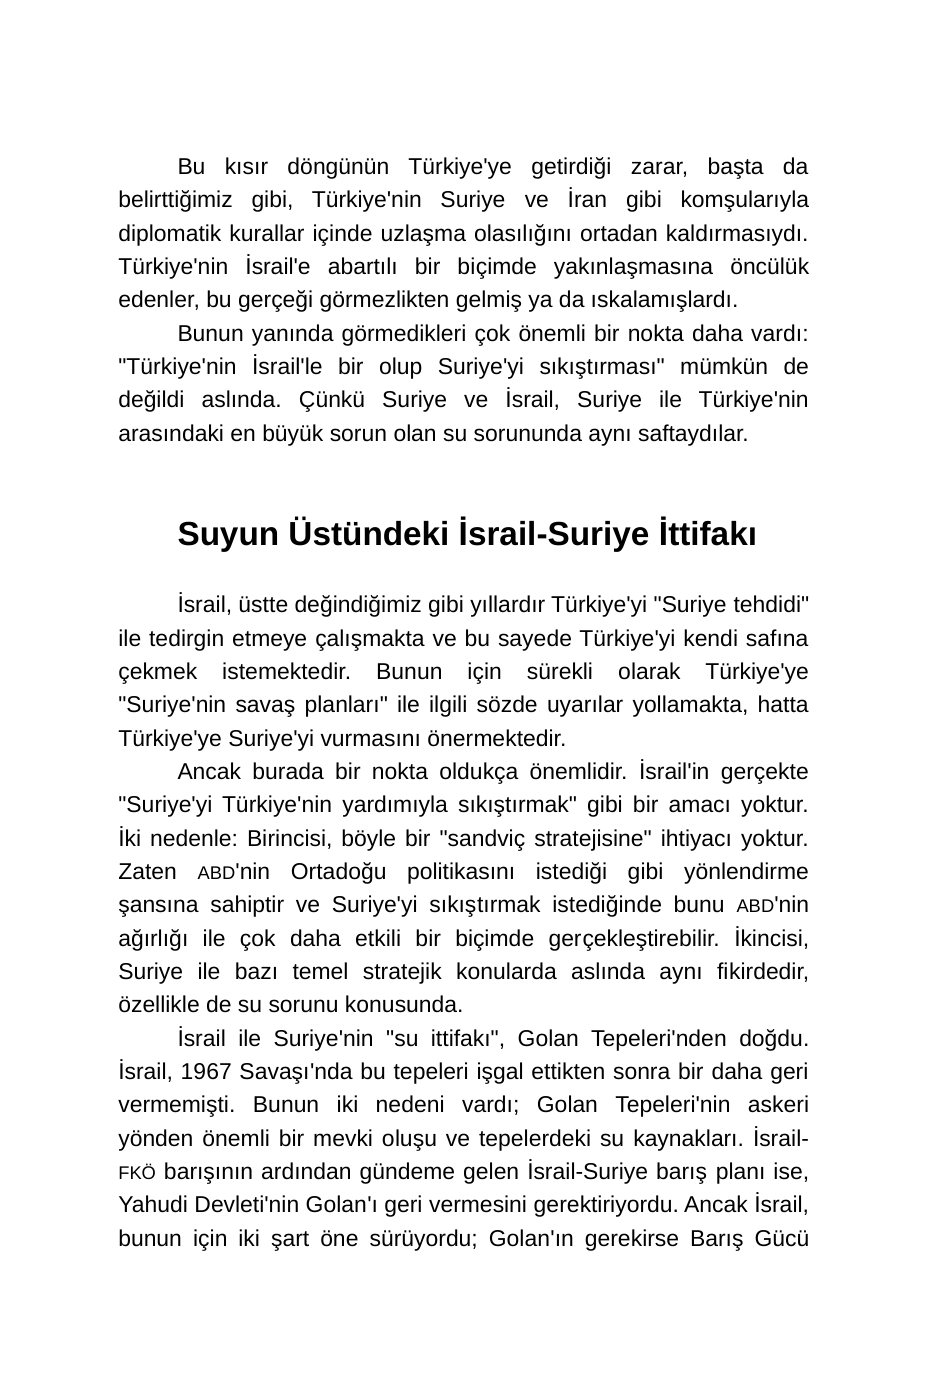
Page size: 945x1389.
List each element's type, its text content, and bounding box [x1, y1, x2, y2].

text İsrail, üstte değindiğimiz gibi yıllardır Türkiye'yi "Suriye tehdidi" ile te­dirgin etmeye çalışmakta ve bu sayede Türkiye'yi kendi safına çekmek iste­mek­tedir. Bunun için sürekli olarak Türkiye'ye "Suriye'nin savaş planları" ile ilgili sözde uyarılar yollamakta, hatta Türkiye'ye Suriye'yi vurmasını öner­mektedir. [118, 586, 809, 753]
text Suyun Üstündeki İsrail-Suriye İttifakı [118, 514, 809, 553]
text Ancak burada bir nokta oldukça önemlidir. İsrail'in gerçekte "Su­ri­ye'­yi Türkiye'nin yardımıyla sıkıştırmak" gibi bir amacı yoktur. İki nedenle: Bi­rin­cisi, böyle bir "sandviç stratejisine" ihtiyacı yoktur. Zaten abd'nin Orta­do­ğu politikasını istediği gibi yönlendirme şansına sahiptir ve Suriye'yi sıkış­tırmak istediğinde bunu abd'nin ağırlığı ile çok daha etkili bir biçimde ger­çek­leştirebilir. İkincisi, Suriye ile bazı temel stratejik konularda aslında aynı fi­kirdedir, özellikle de su sorunu konusunda. [118, 753, 809, 1019]
text Bu kısır döngünün Türkiye'ye getirdiği zarar, başta da belirttiğimiz gibi, Türkiye'nin Suriye ve İran gibi komşularıyla diplomatik kurallar içinde uzlaşma olasılığını ortadan kaldırmasıydı. Türkiye'nin İsrail'e abartılı bir bi­çim­de yakınlaşmasına öncülük edenler, bu gerçeği görmezlikten gelmiş ya da ıskalamışlardı. [118, 148, 809, 314]
text Bunun yanında görmedikleri çok önemli bir nokta daha vardı: "Türki­ye'nin İsrail'le bir olup Suriye'yi sıkıştırması" mümkün de değildi aslında. Çünkü Suriye ve İsrail, Suriye ile Türkiye'nin arasındaki en büyük sorun o­lan su sorununda aynı saftaydılar. [118, 314, 809, 448]
text İsrail ile Suriye'nin "su ittifakı", Golan Tepeleri'nden doğdu. İsrail, 1967 Savaşı'nda bu tepeleri işgal ettikten sonra bir daha geri vermemişti. Bu­nun iki nedeni vardı; Golan Tepeleri'nin askeri yönden önemli bir mevki o­lu­şu ve tepelerdeki su kaynakları. İsrail-fkö barışının ardından gündeme gelen İsrail-Suriye barış planı ise, Yahudi Devleti'nin Golan'ı geri vermesini ge­rektiriyordu. Ancak İsrail, bunun için iki şart öne sürüyordu; Golan'ın ge­rekirse Barış Gücü [118, 1019, 809, 1253]
